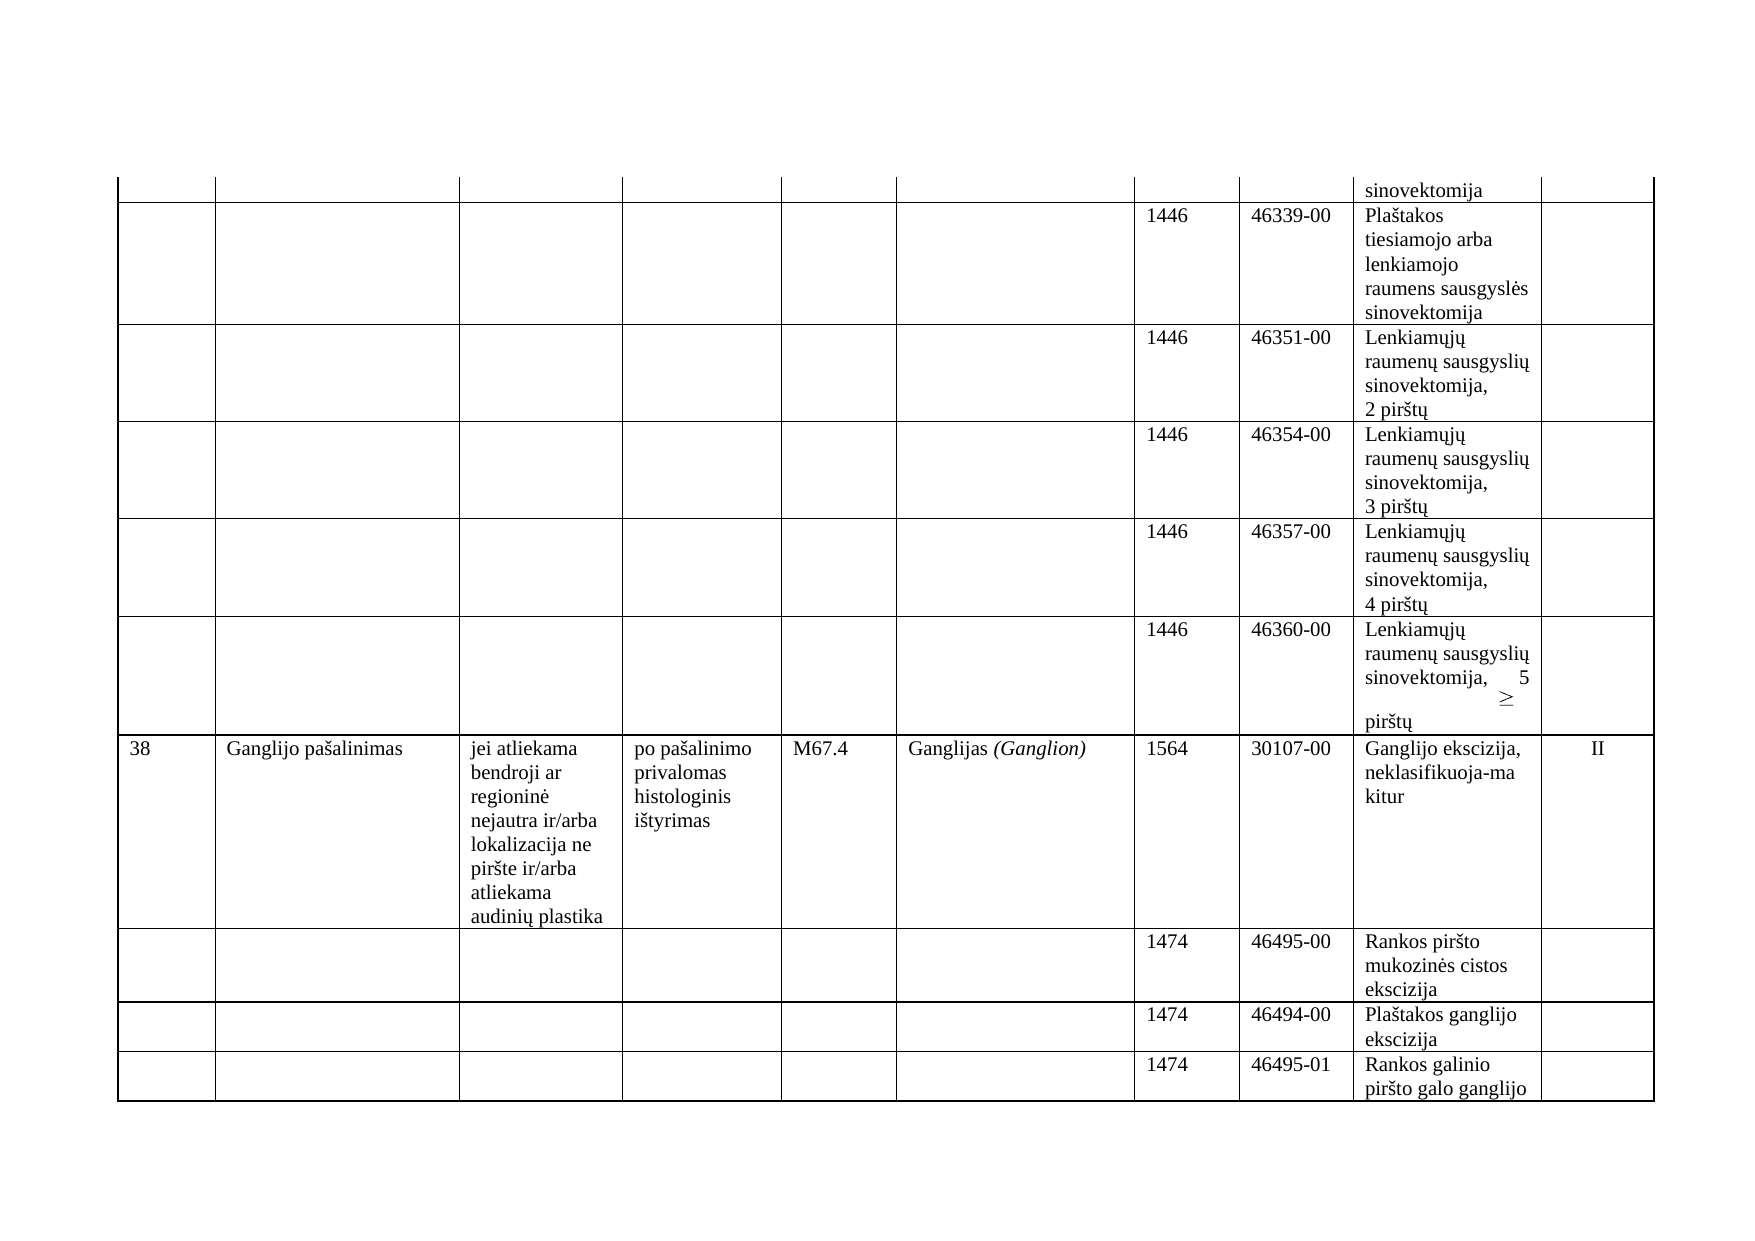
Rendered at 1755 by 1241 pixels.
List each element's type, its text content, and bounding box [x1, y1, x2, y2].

table_cell [119, 177, 215, 202]
table_cell [216, 325, 459, 421]
table_cell [623, 1003, 781, 1051]
table_cell [1542, 617, 1653, 733]
table_cell [1542, 1003, 1653, 1051]
table_cell [782, 617, 896, 733]
table_cell [216, 203, 459, 324]
table_cell 30107-00 [1240, 736, 1353, 928]
table_cell [460, 617, 622, 733]
table_cell [897, 1003, 1134, 1051]
table_cell [216, 177, 459, 202]
table_cell [623, 1052, 781, 1100]
table_cell [460, 1003, 622, 1051]
table_cell [1542, 203, 1653, 324]
table_cell 1474 [1135, 929, 1239, 1001]
table_cell 46495-00 [1240, 929, 1353, 1001]
table_cell [119, 519, 215, 616]
table_cell sinovektomija [1354, 177, 1541, 202]
table_cell Lenkiamųjų raumenų sausgyslių sinovektomija, 2 pirštų [1354, 325, 1541, 421]
table_cell [216, 617, 459, 733]
table_cell [460, 1052, 622, 1100]
table_cell [119, 203, 215, 324]
table_cell [1542, 177, 1653, 202]
table_cell [623, 519, 781, 616]
table_cell [782, 1052, 896, 1100]
table_cell 1446 [1135, 617, 1239, 733]
table_cell [623, 203, 781, 324]
table_cell [460, 325, 622, 421]
table_cell 46357-00 [1240, 519, 1353, 616]
table_cell 1446 [1135, 519, 1239, 616]
table_cell M67.4 [782, 736, 896, 928]
table_cell [1542, 929, 1653, 1001]
table_cell [623, 617, 781, 733]
table_cell [897, 519, 1134, 616]
table_cell [623, 325, 781, 421]
table_cell [119, 929, 215, 1001]
table_cell [460, 177, 622, 202]
table_cell [623, 929, 781, 1001]
table_cell [897, 929, 1134, 1001]
table_cell [897, 203, 1134, 324]
table_cell Lenkiamųjų raumenų sausgyslių sinovektomija, 3 pirštų [1354, 422, 1541, 518]
table_cell Lenkiamųjų raumenų sausgyslių sinovektomija, 4 pirštų [1354, 519, 1541, 616]
table_cell 46351-00 [1240, 325, 1353, 421]
table_cell Lenkiamųjų raumenų sausgyslių sinovektomija, >= 5 pirštų [1354, 617, 1541, 733]
table_cell [782, 519, 896, 616]
table_cell [216, 1052, 459, 1100]
table_cell [1240, 177, 1353, 202]
table_cell II [1542, 736, 1653, 928]
table_cell 1564 [1135, 736, 1239, 928]
table_cell [897, 177, 1134, 202]
table_cell 1474 [1135, 1003, 1239, 1051]
table_cell [782, 177, 896, 202]
table_cell 38 [119, 736, 215, 928]
table_cell Plaštakos tiesiamojo arba lenkiamojo raumens sausgyslės sinovektomija [1354, 203, 1541, 324]
table_cell [1542, 519, 1653, 616]
table_cell Rankos galinio piršto galo ganglijo [1354, 1052, 1541, 1100]
table_cell 46354-00 [1240, 422, 1353, 518]
table_cell 1446 [1135, 325, 1239, 421]
table_cell 46339-00 [1240, 203, 1353, 324]
table_cell [782, 203, 896, 324]
table_cell [1542, 422, 1653, 518]
table_cell [1135, 177, 1239, 202]
table_cell [119, 422, 215, 518]
table_cell [216, 929, 459, 1001]
table_cell [897, 1052, 1134, 1100]
table_cell [460, 203, 622, 324]
table_cell [119, 1003, 215, 1051]
table_cell [460, 929, 622, 1001]
table_cell [782, 422, 896, 518]
table_cell [460, 519, 622, 616]
table_cell Ganglijo pašalinimas [216, 736, 459, 928]
table_cell 46495-01 [1240, 1052, 1353, 1100]
table_cell Ganglijo ekscizija, neklasifikuoja-ma kitur [1354, 736, 1541, 928]
table_cell 1474 [1135, 1052, 1239, 1100]
table_cell [1542, 1052, 1653, 1100]
table_cell [897, 325, 1134, 421]
table_cell [782, 325, 896, 421]
table_cell [623, 177, 781, 202]
table_cell [119, 617, 215, 733]
table_cell po pašalinimo privalomas histologinis ištyrimas [623, 736, 781, 928]
table_cell 1446 [1135, 203, 1239, 324]
table_cell [216, 422, 459, 518]
table_cell Ganglijas (Ganglion) [897, 736, 1134, 928]
table_cell 46494-00 [1240, 1003, 1353, 1051]
table_cell [119, 325, 215, 421]
table_cell [460, 422, 622, 518]
table_cell jei atliekama bendroji ar regioninė nejautra ir/arba lokalizacija ne piršte ir/arba atliekama audinių plastika [460, 736, 622, 928]
table_cell Rankos piršto mukozinės cistos ekscizija [1354, 929, 1541, 1001]
table_cell 1446 [1135, 422, 1239, 518]
table_cell Plaštakos ganglijo ekscizija [1354, 1003, 1541, 1051]
table_cell [782, 1003, 896, 1051]
table_cell [216, 519, 459, 616]
table_cell [897, 422, 1134, 518]
table_cell [1542, 325, 1653, 421]
table_cell [897, 617, 1134, 733]
table_cell [623, 422, 781, 518]
table_cell 46360-00 [1240, 617, 1353, 733]
table_cell [119, 1052, 215, 1100]
table_cell [782, 929, 896, 1001]
table_cell [216, 1003, 459, 1051]
